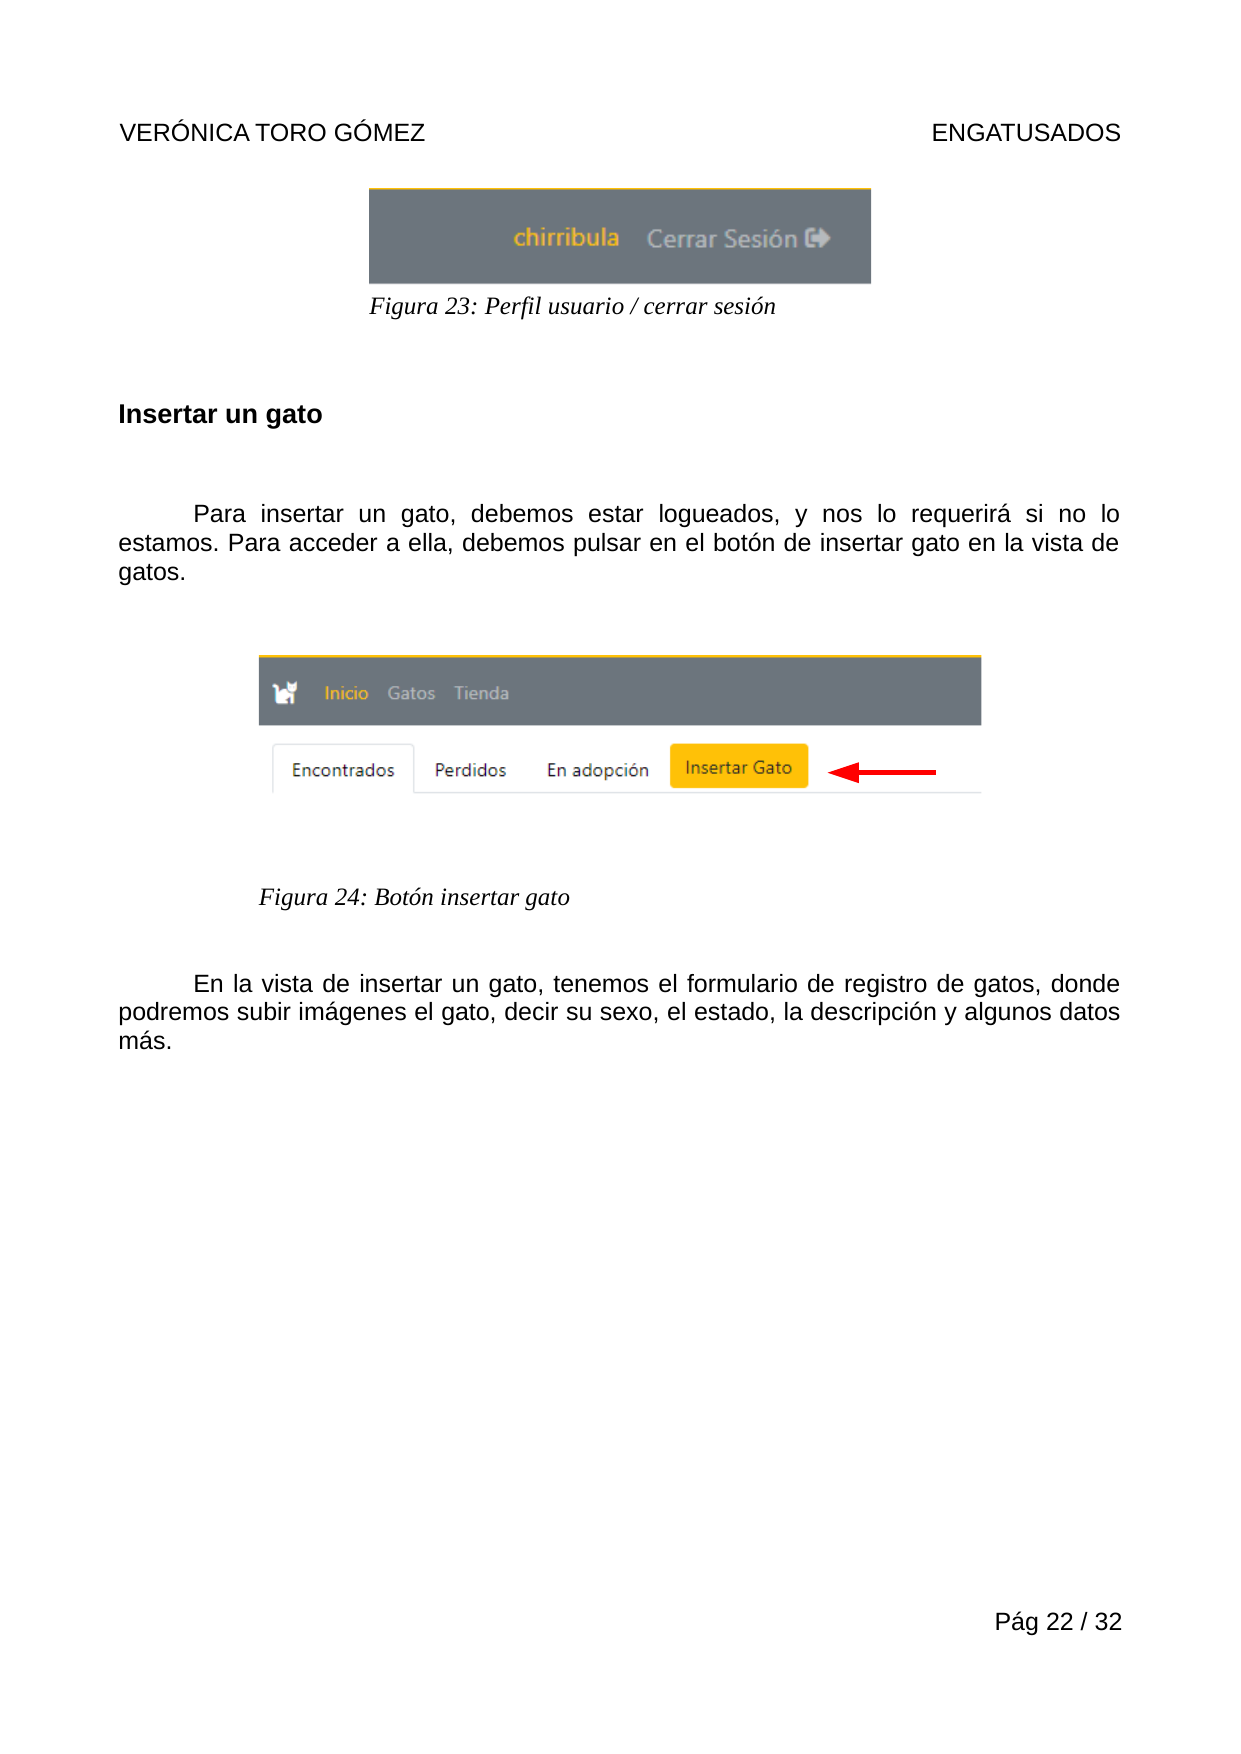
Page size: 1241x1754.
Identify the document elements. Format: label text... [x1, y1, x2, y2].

text Figura 23: Perfil usuario / cerrar sesión [369, 286, 871, 320]
picture [258, 655, 982, 877]
text Figura 24: Botón insertar gato [259, 877, 982, 911]
text Para insertar un gato, debemos estar logueados, y nos lo requerirá si no lo estamos. Para acceder a ella, debemos pulsar en el botón de insertar gato en la vista de gatos. [118, 499, 1122, 586]
picture [369, 188, 872, 286]
text En la vista de insertar un gato, tenemos el formulario de registro de gatos, donde podremos subir imágenes el gato, decir su sexo, el estado, la descripción y algunos datos más. [118, 968, 1122, 1055]
subtitle Insertar un gato [118, 398, 1122, 429]
